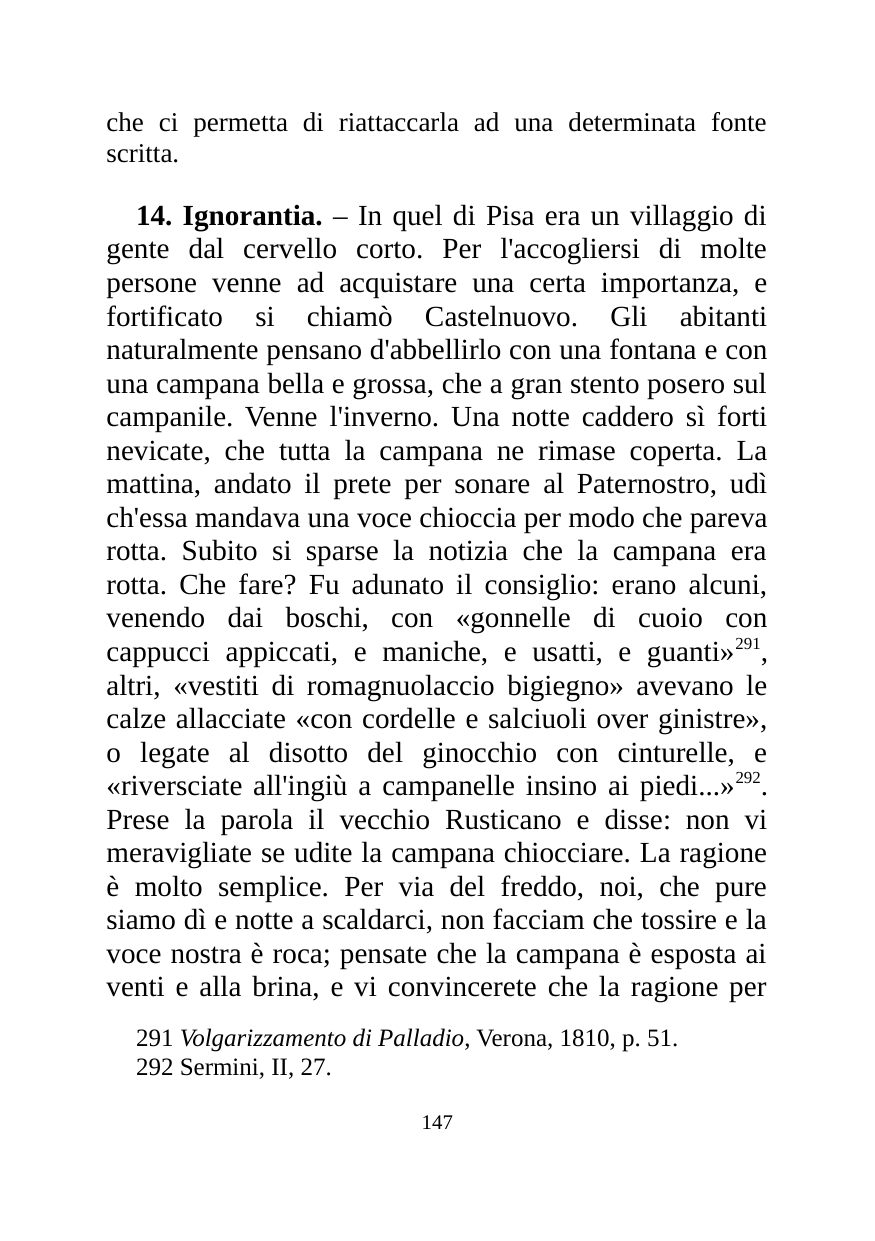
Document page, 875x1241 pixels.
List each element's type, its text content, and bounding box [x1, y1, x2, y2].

text che ci permetta di riattaccarla ad una determinata fonte scritta. [106, 106, 768, 168]
text Sermini, II, 27. [106, 1052, 768, 1080]
text 14. Ignorantia. – In quel di Pisa era un villaggio di gente dal cervello corto. Per l'accogliersi di molte persone venne ad acquistare una certa importanza, e fortificato si chiamò Castelnuovo. Gli abitanti naturalmente pensano d'abbellirlo con una fontana e con una campana bella e grossa, che a gran stento posero sul campanile. Venne l'inverno. Una notte caddero sì forti nevicate, che tutta la campana ne rimase coperta. La mattina, andato il prete per sonare al Paternostro, udì ch'essa mandava una voce chioccia per modo che pareva rotta. Subito si sparse la notizia che la campana era rotta. Che fare? Fu adunato il consiglio: erano alcuni, venendo dai boschi, con «gonnelle di cuoio con cappucci appiccati, e maniche, e usatti, e guanti», altri, «vestiti di romagnuolaccio bigiegno» avevano le calze allacciate «con cordelle e salciuoli over ginistre», o legate al disotto del ginocchio con cinturelle, e «riversciate all'ingiù a campanelle insino ai piedi...». Prese la parola il vecchio Rusticano e disse: non vi meravigliate se udite la campana chiocciare. La ragione è molto semplice. Per via del freddo, noi, che pure siamo dì e notte a scaldarci, non facciam che tossire e la voce nostra è roca; pensate che la campana è esposta ai venti e alla brina, e vi convincerete che la ragione per [106, 198, 768, 1003]
text Volgarizzamento di Palladio, Verona, 1810, p. 51. [106, 1023, 768, 1052]
